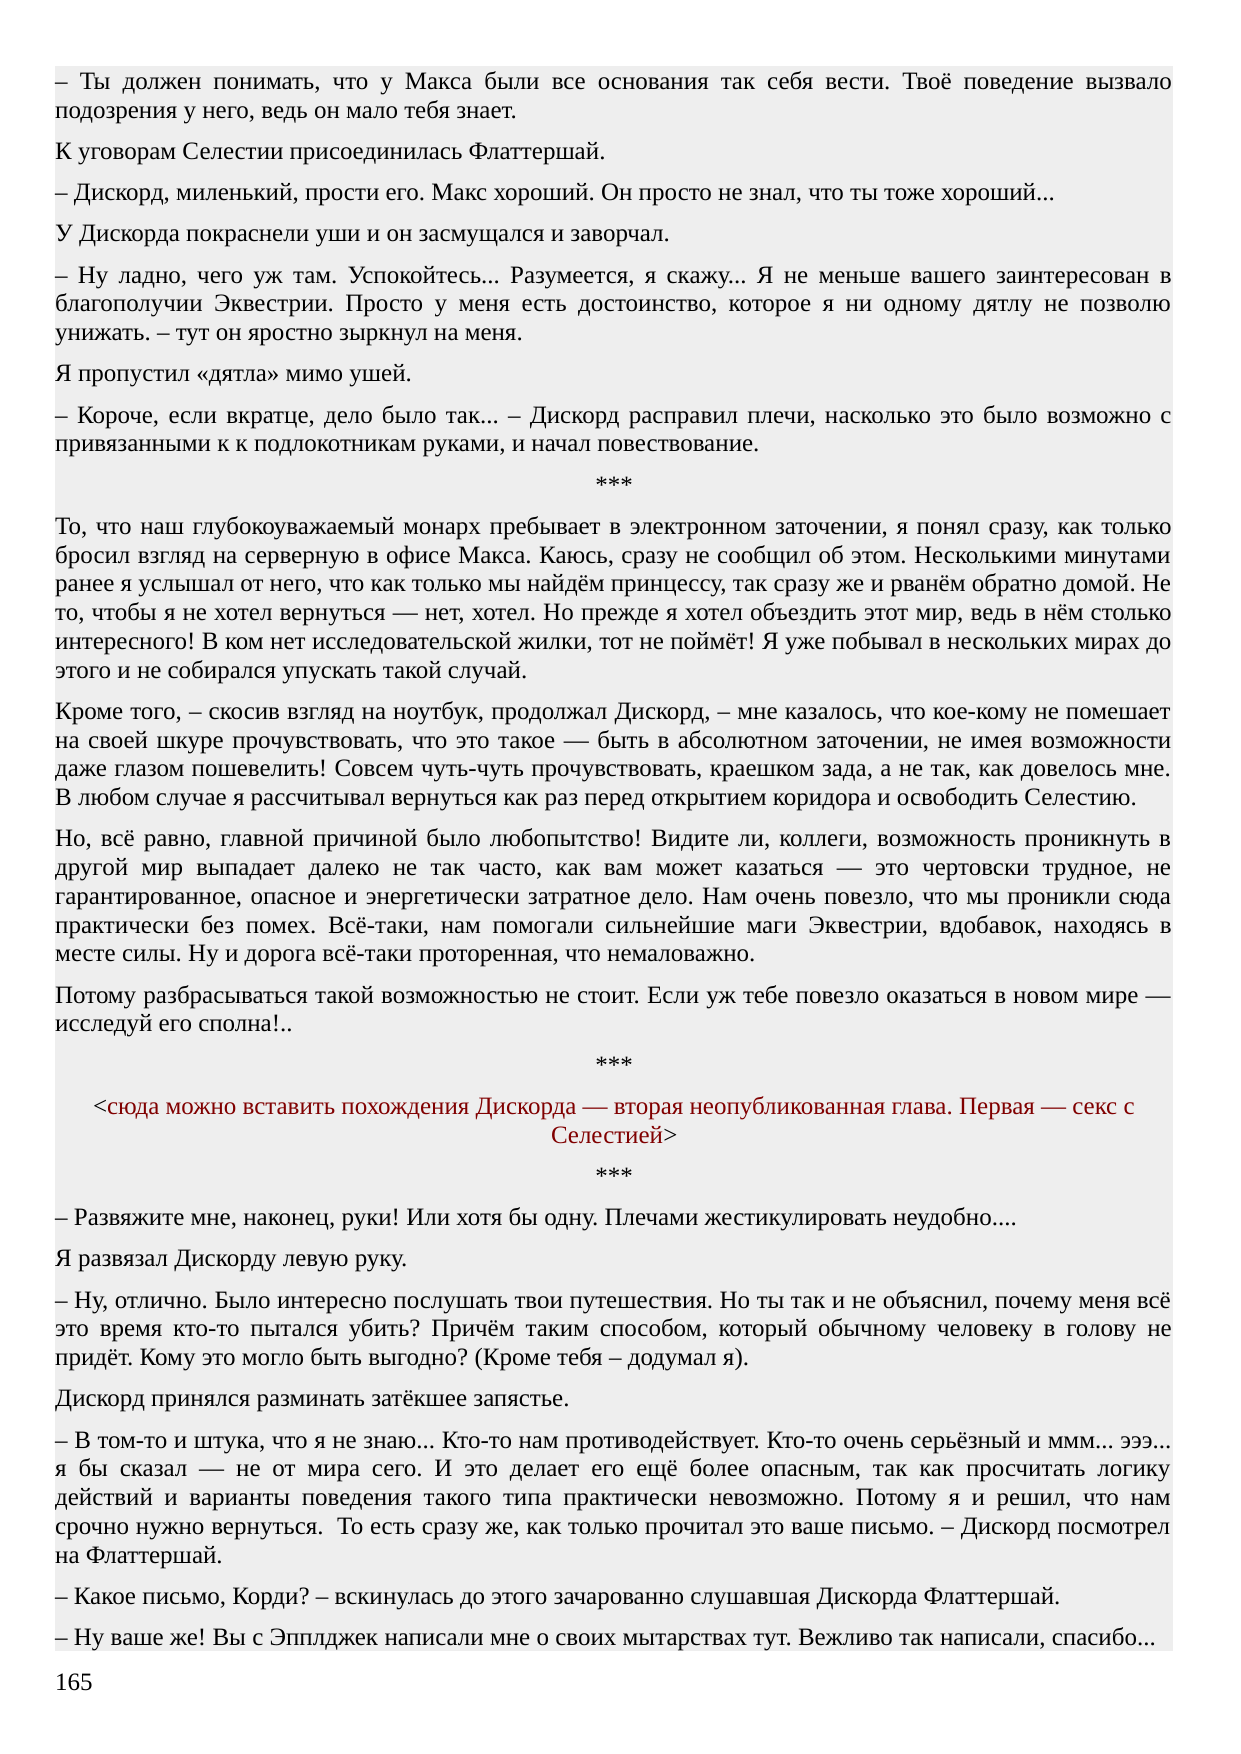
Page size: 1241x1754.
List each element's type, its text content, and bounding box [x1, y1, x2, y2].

text – Ты должен понимать, что у Макса были все основания так себя вести. Твоё поведение вызвало подозрения у него, ведь он мало тебя знает. [55, 66, 1173, 123]
text – Ну, отлично. Было интересно послушать твои путешествия. Но ты так и не объяснил, почему меня всё это время кто-то пытался убить? Причём таким способом, который обычному человеку в голову не придёт. Кому это могло быть выгодно? (Кроме тебя – додумал я). [55, 1285, 1173, 1371]
text <сюда можно вставить похождения Дискорда — вторая неопубликованная глава. Первая — секс с Селестией> [55, 1091, 1173, 1148]
text – Дискорд, миленький, прости его. Макс хороший. Он просто не знал, что ты тоже хороший... [55, 177, 1173, 206]
text У Дискорда покраснели уши и он засмущался и заворчал. [55, 218, 1173, 247]
text К уговорам Селестии присоединилась Флаттершай. [55, 136, 1173, 165]
text – Развяжите мне, наконец, руки! Или хотя бы одну. Плечами жестикулировать неудобно.... [55, 1202, 1173, 1231]
text Я развязал Дискорду левую руку. [55, 1243, 1173, 1272]
text Я пропустил «дятла» мимо ушей. [55, 358, 1173, 387]
text – В том-то и штука, что я не знаю... Кто-то нам противодействует. Кто-то очень серьёзный и ммм... эээ... я бы сказал — не от мира сего. И это делает его ещё более опасным, так как просчитать логику действий и варианты поведения такого типа практически невозможно. Потому я и решил, что нам срочно нужно вернуться. То есть сразу же, как только прочитал это ваше письмо. – Дискорд посмотрел на Флаттершай. [55, 1425, 1173, 1568]
text – Ну ладно, чего уж там. Успокойтесь... Разумеется, я скажу... Я не меньше вашего заинтересован в благополучии Эквестрии. Просто у меня есть достоинство, которое я ни одному дятлу не позволю унижать. – тут он яростно зыркнул на меня. [55, 260, 1173, 346]
text – Короче, если вкратце, дело было так... – Дискорд расправил плечи, насколько это было возможно с привязанными к к подлокотникам руками, и начал повествование. [55, 400, 1173, 457]
text Но, всё равно, главной причиной было любопытство! Видите ли, коллеги, возможность проникнуть в другой мир выпадает далеко не так часто, как вам может казаться — это чертовски трудное, не гарантированное, опасное и энергетически затратное дело. Нам очень повезло, что мы проникли сюда практически без помех. Всё-таки, нам помогали сильнейшие маги Эквестрии, вдобавок, находясь в месте силы. Ну и дорога всё-таки проторенная, что немаловажно. [55, 823, 1173, 967]
text *** [55, 1161, 1173, 1190]
text Кроме того, – скосив взгляд на ноутбук, продолжал Дискорд, – мне казалось, что кое-кому не помешает на своей шкуре прочувствовать, что это такое — быть в абсолютном заточении, не имея возможности даже глазом пошевелить! Совсем чуть-чуть прочувствовать, краешком зада, а не так, как довелось мне. В любом случае я рассчитывал вернуться как раз перед открытием коридора и освободить Селестию. [55, 696, 1173, 811]
text То, что наш глубокоуважаемый монарх пребывает в электронном заточении, я понял сразу, как только бросил взгляд на серверную в офисе Макса. Каюсь, сразу не сообщил об этом. Несколькими минутами ранее я услышал от него, что как только мы найдём принцессу, так сразу же и рванём обратно домой. Не то, чтобы я не хотел вернуться — нет, хотел. Но прежде я хотел объездить этот мир, ведь в нём столько интересного! В ком нет исследовательской жилки, тот не поймёт! Я уже побывал в нескольких мирах до этого и не собирался упускать такой случай. [55, 511, 1173, 683]
text *** [55, 470, 1173, 498]
text *** [55, 1050, 1173, 1078]
text Дискорд принялся разминать затёкшее запястье. [55, 1383, 1173, 1412]
text Потому разбрасываться такой возможностью не стоит. Если уж тебе повезло оказаться в новом мире — исследуй его сполна!.. [55, 980, 1173, 1037]
text – Ну ваше же! Вы с Эпплджек написали мне о своих мытарствах тут. Вежливо так написали, спасибо... [55, 1622, 1173, 1651]
text – Какое письмо, Корди? – вскинулась до этого зачарованно слушавшая Дискорда Флаттершай. [55, 1581, 1173, 1610]
